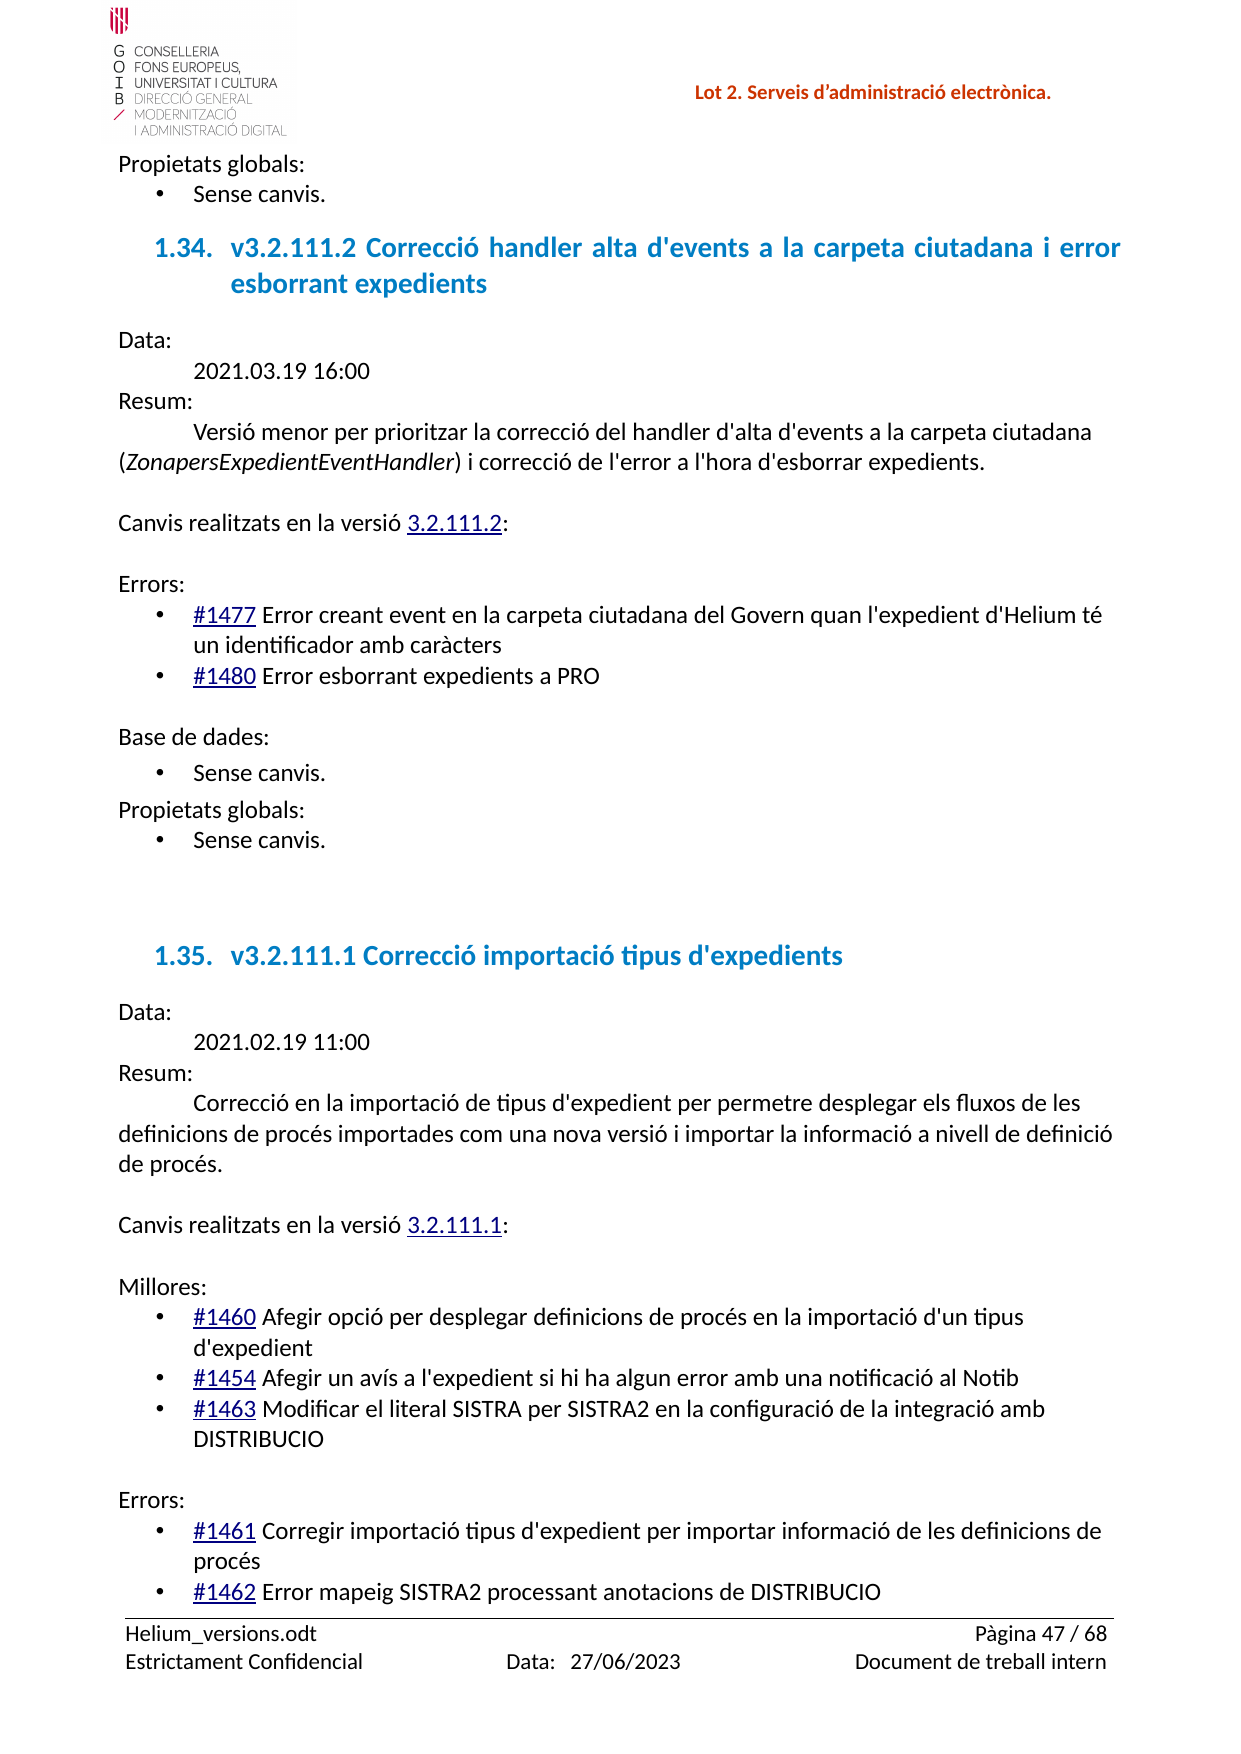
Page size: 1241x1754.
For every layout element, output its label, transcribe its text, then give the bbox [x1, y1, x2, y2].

text Base de dades: [118, 721, 1122, 752]
text Versió menor per prioritzar la correcció del handler d'alta d'events a la carpeta ciutadana (ZonapersExpedientEventHandler) i correcció de l'error a l'hora d'esborrar expedients. [118, 416, 1122, 477]
text Canvis realitzats en la versió 3.2.111.2: [118, 507, 1122, 538]
list #1454 Afegir un avís a l'expedient si hi ha algun error amb una notificació al Notib [156, 1362, 1122, 1393]
list #1462 Error mapeig SISTRA2 processant anotacions de DISTRIBUCIO [156, 1576, 1122, 1606]
text Canvis realitzats en la versió 3.2.111.1: [118, 1209, 1122, 1240]
list #1461 Corregir importació tipus d'expedient per importar informació de les definicions de procés [156, 1515, 1122, 1576]
subtitle v3.2.111.1 Correcció importació tipus d'expedients [153, 937, 1122, 972]
text Errors: [118, 1484, 1122, 1515]
list #1460 Afegir opció per desplegar definicions de procés en la importació d'un tipus d'expedient [156, 1301, 1122, 1362]
list #1477 Error creant event en la carpeta ciutadana del Govern quan l'expedient d'Helium té un identificador amb caràcters [156, 599, 1122, 660]
text Correcció en la importació de tipus d'expedient per permetre desplegar els fluxos de les definicions de procés importades com una nova versió i importar la informació a nivell de definició de procés. [118, 1087, 1122, 1179]
text Data: [118, 996, 1122, 1026]
subtitle v3.2.111.2 Correcció handler alta d'events a la carpeta ciutadana i error esborrant expedients [153, 229, 1122, 301]
text Resum: [118, 1057, 1122, 1087]
text Resum: [118, 385, 1122, 416]
text Millores: [118, 1271, 1122, 1301]
text Data: [118, 324, 1122, 355]
text Propietats globals: [118, 148, 1122, 178]
text 2021.03.19 16:00 [118, 355, 1122, 385]
text Propietats globals: [118, 794, 1122, 824]
list Sense canvis. [156, 178, 1122, 209]
text 2021.02.19 11:00 [118, 1026, 1122, 1057]
list #1463 Modificar el literal SISTRA per SISTRA2 en la configuració de la integració amb DISTRIBUCIO [156, 1393, 1122, 1454]
list Sense canvis. [156, 757, 1122, 788]
picture [100, 0, 297, 144]
text Errors: [118, 568, 1122, 599]
list #1480 Error esborrant expedients a PRO [156, 660, 1122, 691]
list Sense canvis. [156, 824, 1122, 855]
